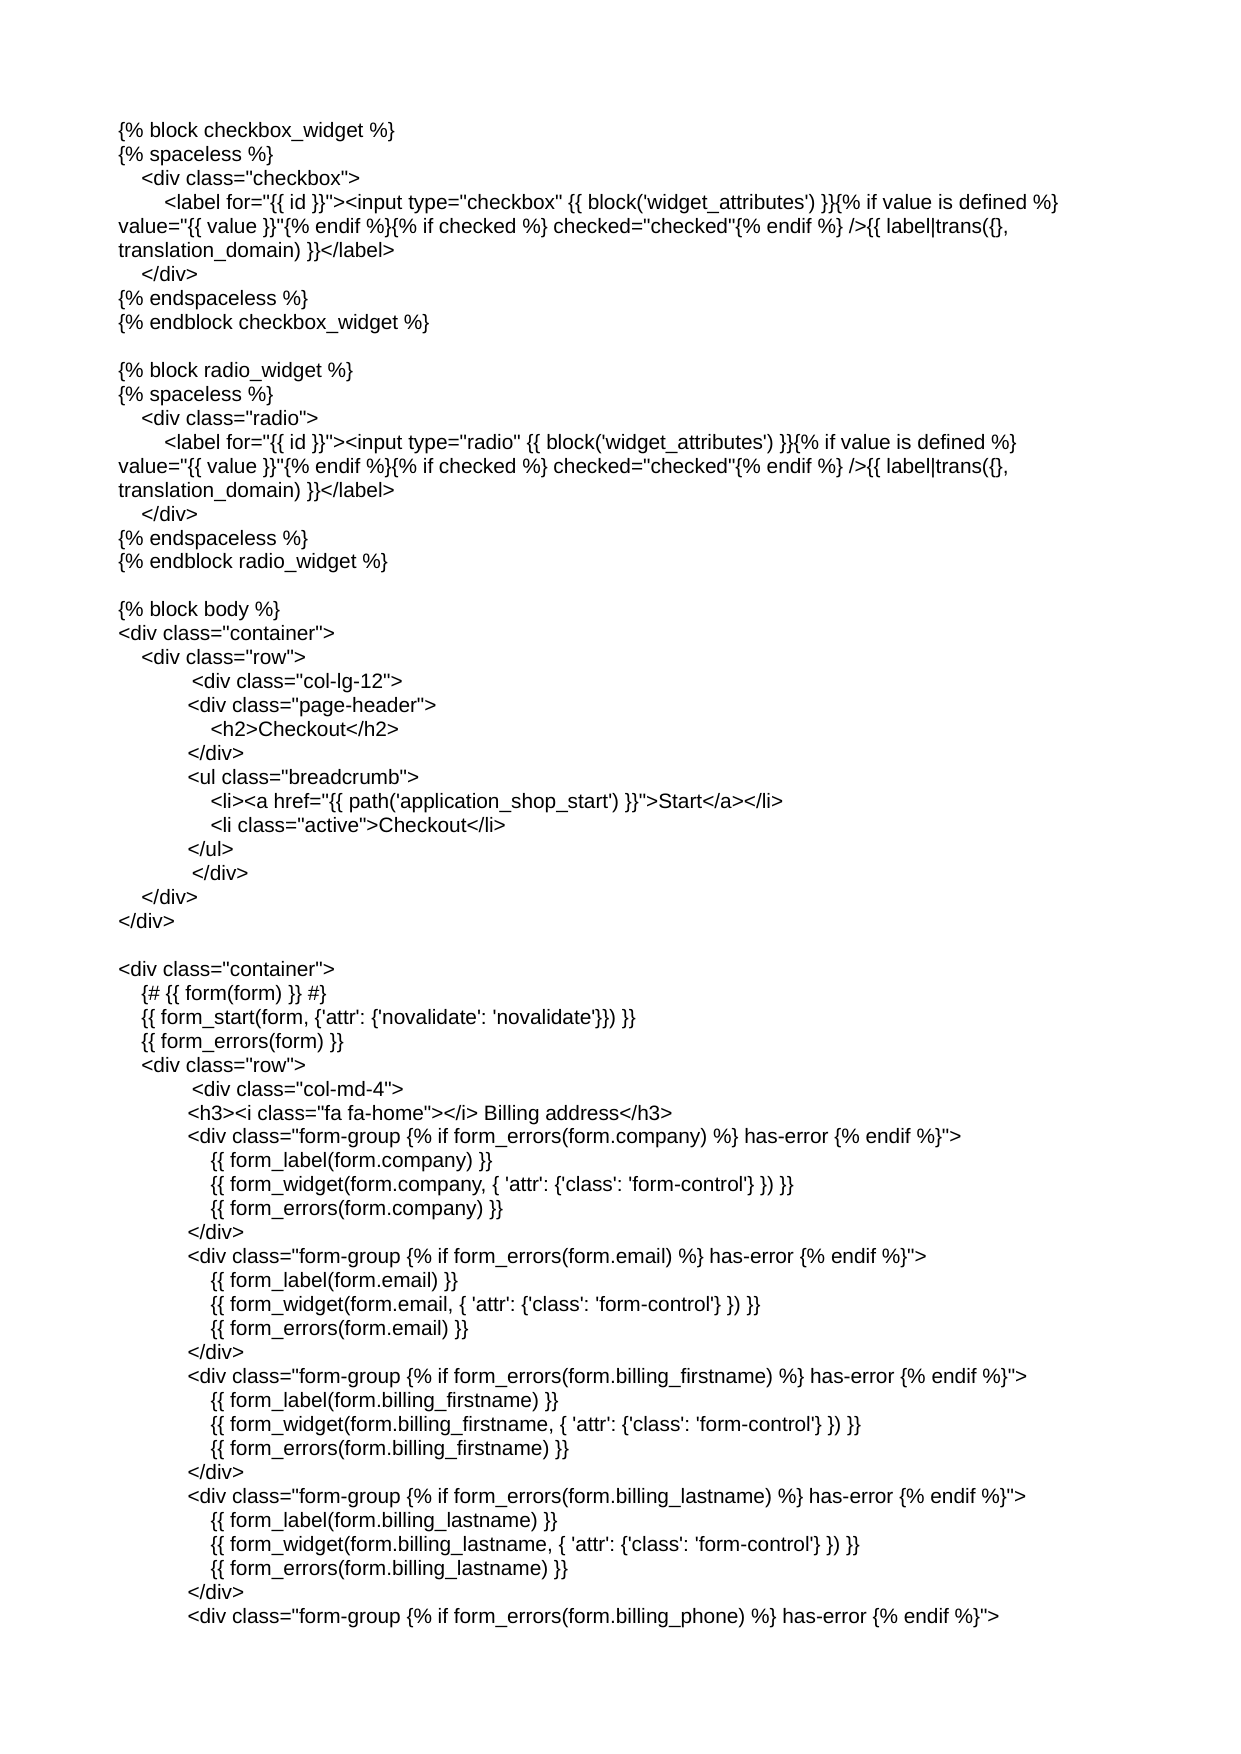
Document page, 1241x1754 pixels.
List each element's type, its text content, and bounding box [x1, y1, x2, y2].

text </div> [118, 501, 1122, 525]
text <div class="row"> [118, 645, 1122, 669]
text </div> [118, 909, 1122, 933]
text {% endblock radio_widget %} [118, 549, 1122, 573]
text </div> [118, 1579, 1122, 1603]
text {{ form_widget(form.billing_firstname, { 'attr': {'class': 'form-control'} }) }} [118, 1412, 1122, 1436]
text <div class="radio"> [118, 406, 1122, 429]
text </div> [118, 1220, 1122, 1244]
text {% spaceless %} [118, 142, 1122, 166]
text {{ form_errors(form.billing_lastname) }} [118, 1556, 1122, 1579]
text <div class="checkbox"> [118, 166, 1122, 190]
text {# {{ form(form) }} #} [118, 981, 1122, 1004]
text </div> [118, 861, 1122, 885]
text {% endspaceless %} [118, 286, 1122, 310]
text {{ form_errors(form) }} [118, 1028, 1122, 1052]
text {{ form_start(form, {'attr': {'novalidate': 'novalidate'}}) }} [118, 1004, 1122, 1028]
text <label for="{{ id }}"><input type="radio" {{ block('widget_attributes') }}{% if value is defined %} value="{{ value }}"{% endif %}{% if checked %} checked="checked"{% endif %} />{{ label|trans({}, translation_domain) }}</label> [118, 429, 1122, 501]
text <li class="active">Checkout</li> [118, 813, 1122, 837]
text <div class="form-group {% if form_errors(form.billing_lastname) %} has-error {% endif %}"> [118, 1484, 1122, 1508]
text {{ form_widget(form.billing_lastname, { 'attr': {'class': 'form-control'} }) }} [118, 1532, 1122, 1556]
text {{ form_errors(form.billing_firstname) }} [118, 1436, 1122, 1460]
text {% block checkbox_widget %} [118, 118, 1122, 142]
text </div> [118, 885, 1122, 909]
text {{ form_label(form.company) }} [118, 1148, 1122, 1172]
text </div> [118, 1340, 1122, 1364]
text <div class="form-group {% if form_errors(form.email) %} has-error {% endif %}"> [118, 1244, 1122, 1268]
text <h2>Checkout</h2> [118, 717, 1122, 741]
text {{ form_widget(form.email, { 'attr': {'class': 'form-control'} }) }} [118, 1292, 1122, 1316]
text </div> [118, 1460, 1122, 1484]
text <li><a href="{{ path('application_shop_start') }}">Start</a></li> [118, 789, 1122, 813]
text {% spaceless %} [118, 382, 1122, 406]
text <div class="row"> [118, 1052, 1122, 1076]
text <div class="col-md-4"> [118, 1076, 1122, 1100]
text </ul> [118, 837, 1122, 861]
text {% endspaceless %} [118, 525, 1122, 549]
text <label for="{{ id }}"><input type="checkbox" {{ block('widget_attributes') }}{% if value is defined %} value="{{ value }}"{% endif %}{% if checked %} checked="checked"{% endif %} />{{ label|trans({}, translation_domain) }}</label> [118, 190, 1122, 262]
text </div> [118, 262, 1122, 286]
text {{ form_label(form.email) }} [118, 1268, 1122, 1292]
text <ul class="breadcrumb"> [118, 765, 1122, 789]
text {{ form_widget(form.company, { 'attr': {'class': 'form-control'} }) }} [118, 1172, 1122, 1196]
text {{ form_label(form.billing_firstname) }} [118, 1388, 1122, 1412]
text <div class="col-lg-12"> [118, 669, 1122, 693]
text {{ form_label(form.billing_lastname) }} [118, 1508, 1122, 1532]
text <div class="form-group {% if form_errors(form.company) %} has-error {% endif %}"> [118, 1124, 1122, 1148]
text {{ form_errors(form.email) }} [118, 1316, 1122, 1340]
text <div class="page-header"> [118, 693, 1122, 717]
text <div class="container"> [118, 621, 1122, 645]
text {% block body %} [118, 597, 1122, 621]
text </div> [118, 741, 1122, 765]
text <div class="container"> [118, 957, 1122, 981]
text {% block radio_widget %} [118, 358, 1122, 382]
text <div class="form-group {% if form_errors(form.billing_phone) %} has-error {% endif %}"> [118, 1603, 1122, 1627]
text <h3><i class="fa fa-home"></i> Billing address</h3> [118, 1100, 1122, 1124]
text <div class="form-group {% if form_errors(form.billing_firstname) %} has-error {% endif %}"> [118, 1364, 1122, 1388]
text {% endblock checkbox_widget %} [118, 310, 1122, 334]
text {{ form_errors(form.company) }} [118, 1196, 1122, 1220]
